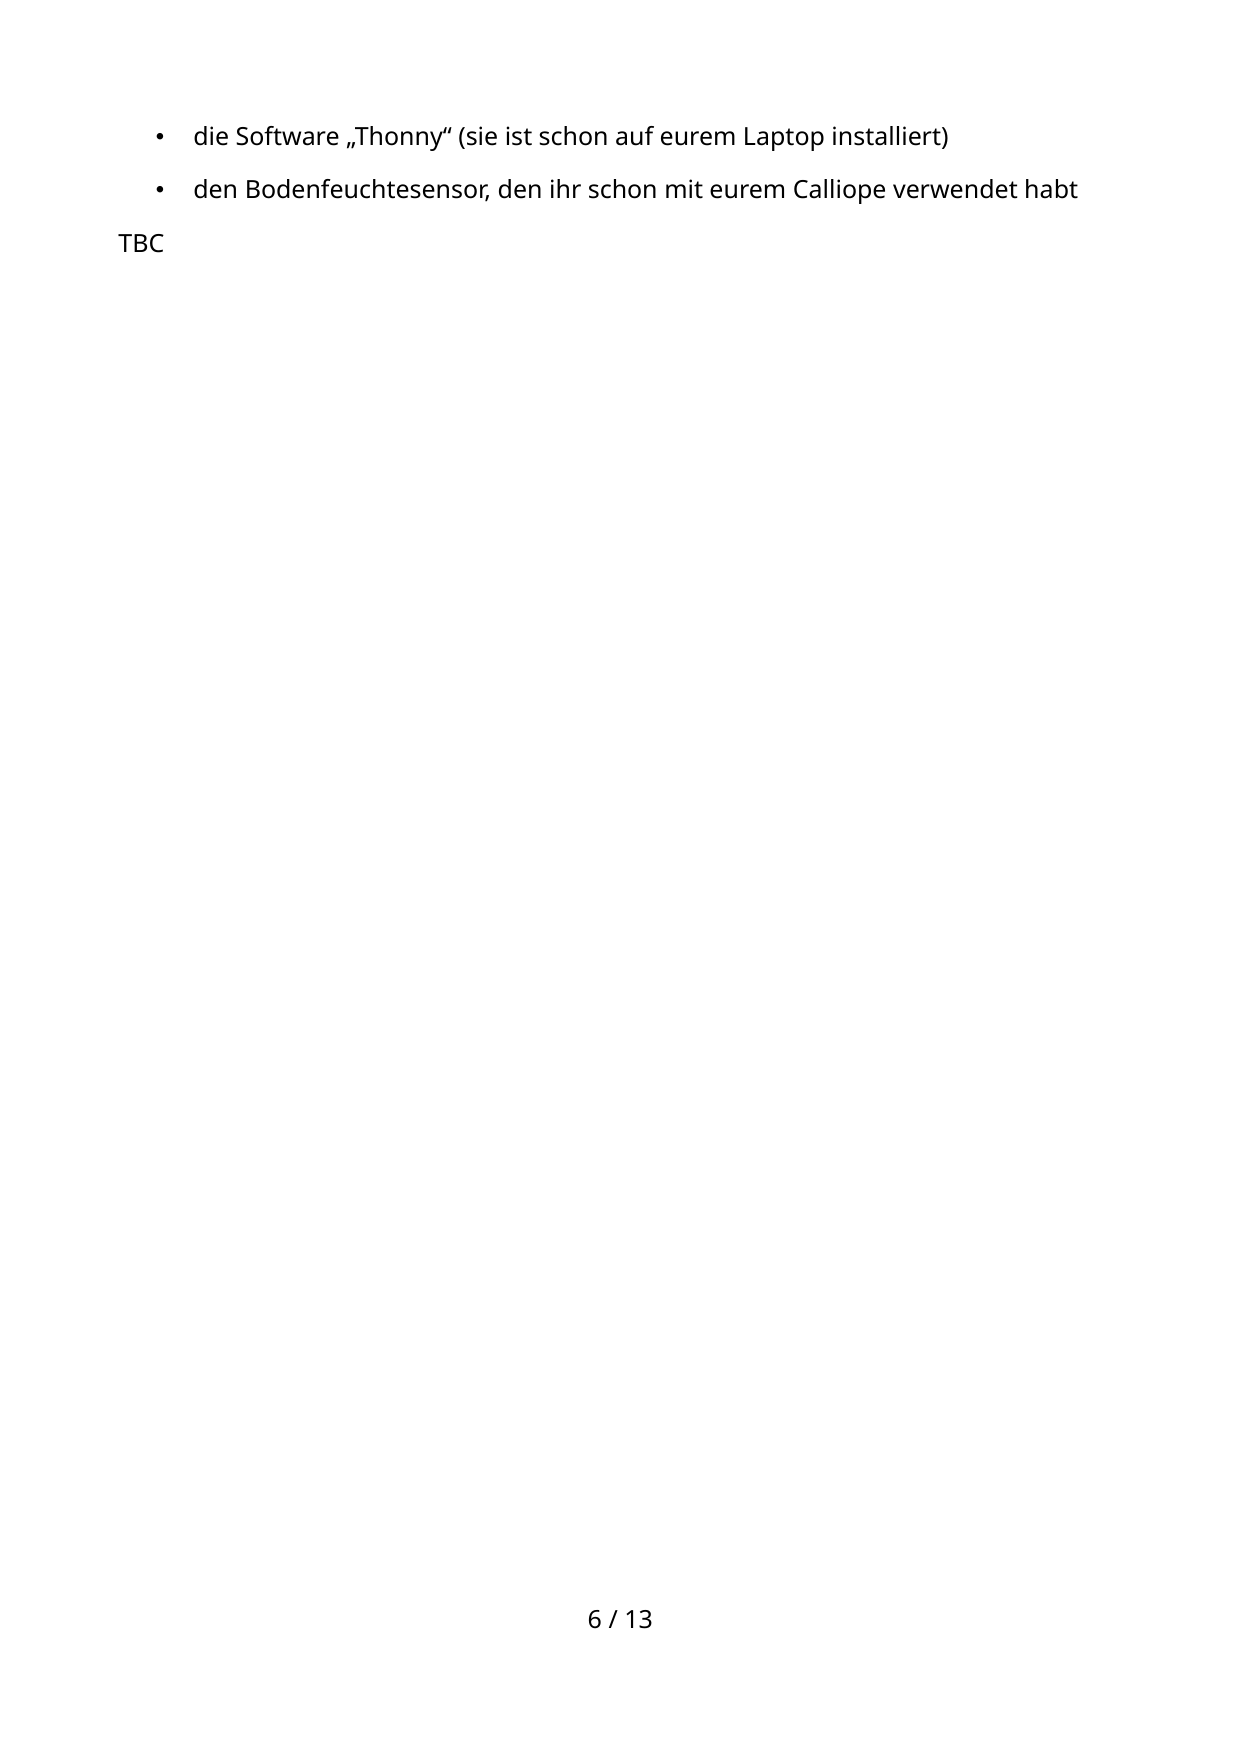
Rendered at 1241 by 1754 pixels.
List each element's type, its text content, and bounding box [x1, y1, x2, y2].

list den Bodenfeuchtesensor, den ihr schon mit eurem Calliope verwendet habt [156, 172, 1122, 206]
list die Software „Thonny“ (sie ist schon auf eurem Laptop installiert) [156, 118, 1122, 152]
text TBC [118, 226, 1122, 260]
